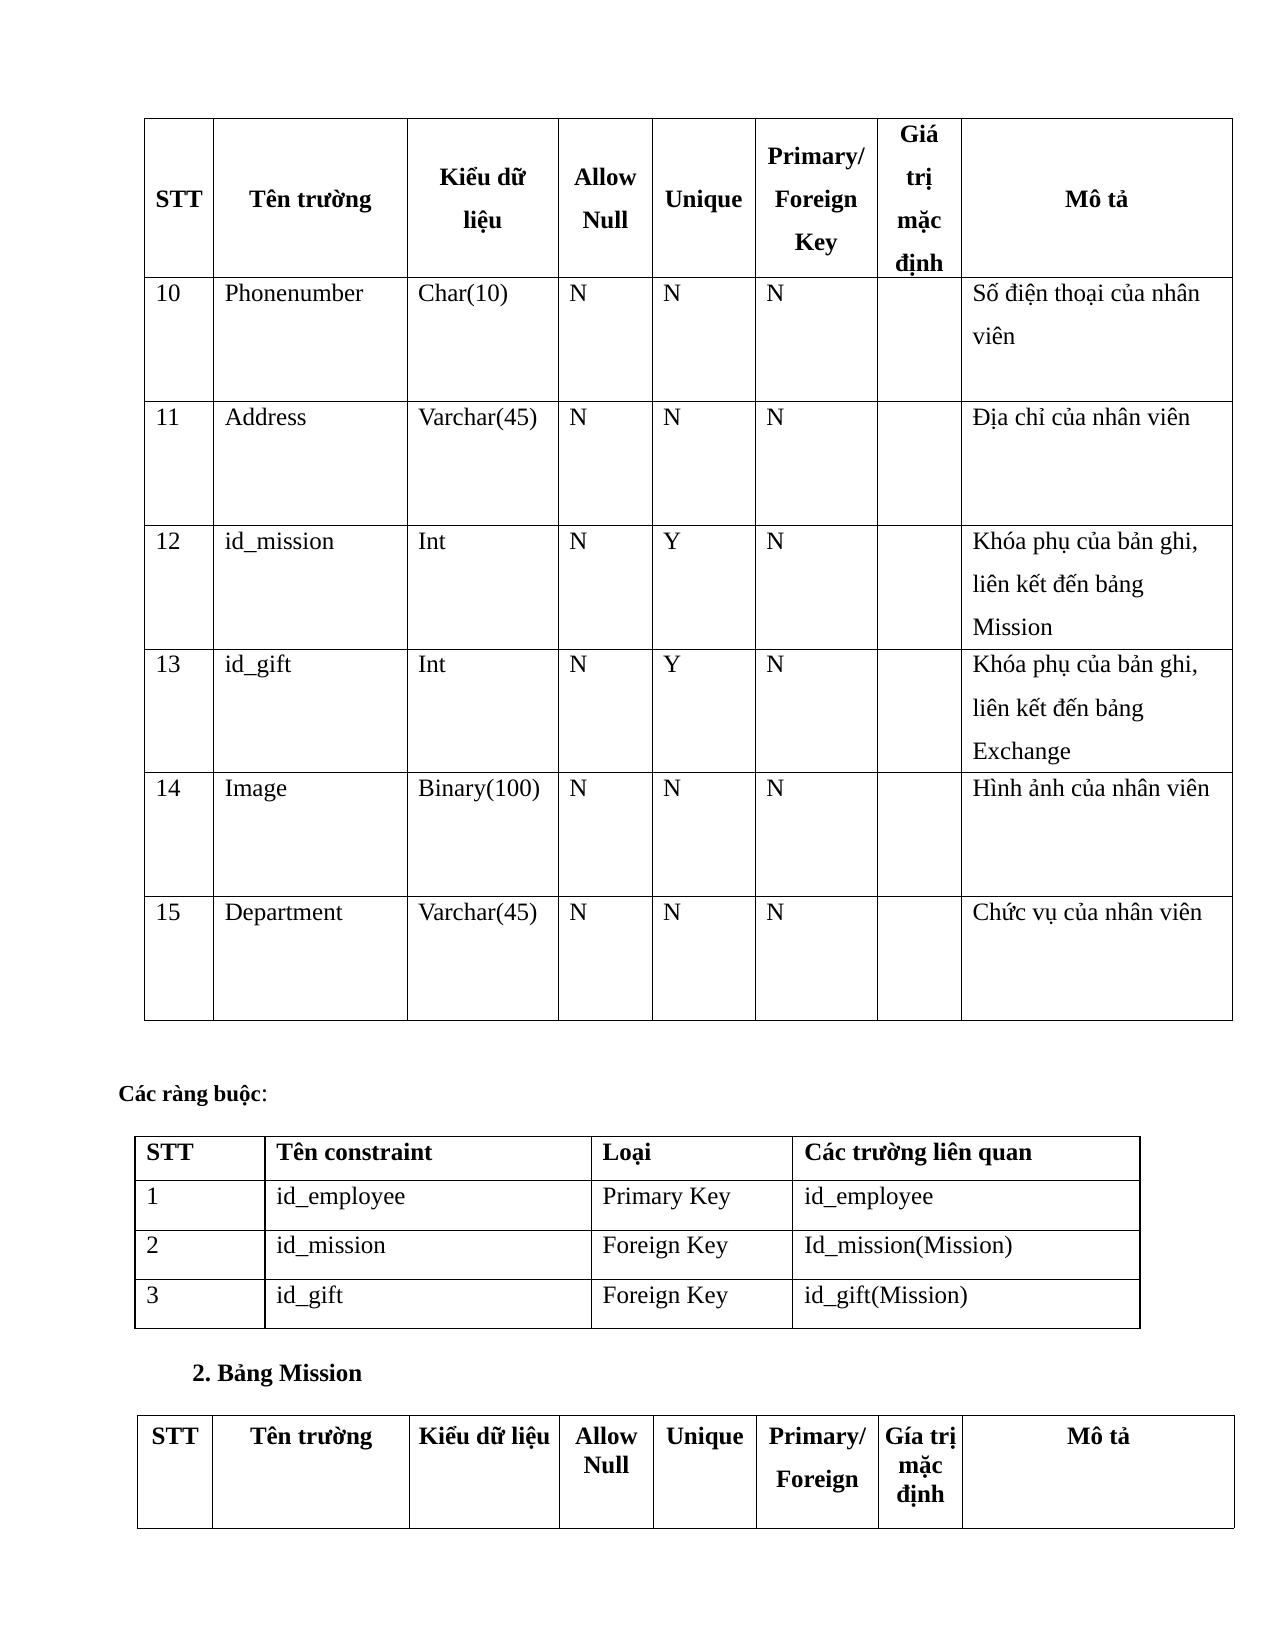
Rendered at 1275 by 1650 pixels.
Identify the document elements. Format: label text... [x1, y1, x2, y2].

table_header Tên trường [214, 119, 407, 277]
table_header Allow Null [560, 1416, 653, 1528]
table_cell 3 [136, 1280, 264, 1328]
table_cell Int [408, 650, 558, 772]
table_header Kiểu dữ liệu [410, 1416, 559, 1528]
table_header Loại [592, 1137, 792, 1180]
table_cell N [653, 773, 755, 896]
table_cell N [653, 278, 755, 401]
table_cell Binary(100) [408, 773, 558, 896]
table_cell id_mission [266, 1231, 591, 1279]
table_header Unique [653, 119, 755, 277]
table_cell N [559, 650, 652, 772]
table_cell [878, 278, 961, 401]
table_cell N [756, 402, 877, 525]
table_header Unique [654, 1416, 756, 1528]
table_cell Foreign Key [592, 1280, 792, 1328]
table_cell Address [214, 402, 407, 525]
table_header Primary/Foreign [757, 1416, 878, 1528]
table_header Các trường liên quan [793, 1137, 1139, 1180]
table_header Primary/Foreign Key [756, 119, 877, 277]
table_cell [878, 526, 961, 648]
table_cell Varchar(45) [408, 402, 558, 525]
table_cell Khóa phụ của bản ghi, liên kết đến bảng Exchange [962, 650, 1232, 772]
table_cell Image [214, 773, 407, 896]
table_cell Department [214, 897, 407, 1020]
table_header Mô tả [963, 1416, 1234, 1528]
table_header Gía trị mặc định [879, 1416, 962, 1528]
table_cell N [559, 278, 652, 401]
table_cell Phonenumber [214, 278, 407, 401]
table_cell Địa chỉ của nhân viên [962, 402, 1232, 525]
table_cell [878, 650, 961, 772]
table_cell Id_mission(Mission) [793, 1231, 1139, 1279]
table_cell Hình ảnh của nhân viên [962, 773, 1232, 896]
table_cell 15 [145, 897, 213, 1020]
table_cell N [559, 897, 652, 1020]
table_header Kiểu dữ liệu [408, 119, 558, 277]
table_cell Char(10) [408, 278, 558, 401]
table_cell [878, 773, 961, 896]
table_cell 12 [145, 526, 213, 648]
text 2. Bảng Mission [118, 1358, 1157, 1387]
table_cell [878, 402, 961, 525]
table_cell N [559, 773, 652, 896]
table_cell N [756, 897, 877, 1020]
table_cell id_employee [266, 1181, 591, 1229]
table_header STT [138, 1416, 212, 1528]
table_cell N [559, 402, 652, 525]
table_header STT [145, 119, 213, 277]
table_cell id_gift [266, 1280, 591, 1328]
table_cell N [756, 650, 877, 772]
table_header STT [136, 1137, 264, 1180]
table_header Giá trị mặc định [878, 119, 961, 277]
table_header Tên trường [213, 1416, 409, 1528]
table_cell Y [653, 650, 755, 772]
table_cell id_gift [214, 650, 407, 772]
table_cell Varchar(45) [408, 897, 558, 1020]
text Các ràng buộc: [118, 1078, 1157, 1107]
table_cell 14 [145, 773, 213, 896]
table_header Tên constraint [266, 1137, 591, 1180]
table_header Allow Null [559, 119, 652, 277]
table_cell 1 [136, 1181, 264, 1229]
table_cell id_mission [214, 526, 407, 648]
table_cell N [756, 278, 877, 401]
table_cell Int [408, 526, 558, 648]
table_cell [878, 897, 961, 1020]
table_cell Primary Key [592, 1181, 792, 1229]
table_cell 11 [145, 402, 213, 525]
table_cell N [653, 897, 755, 1020]
table_cell Số điện thoại của nhân viên [962, 278, 1232, 401]
table_cell 10 [145, 278, 213, 401]
table_cell Foreign Key [592, 1231, 792, 1279]
table_cell Chức vụ của nhân viên [962, 897, 1232, 1020]
table_cell N [756, 526, 877, 648]
table_cell id_employee [793, 1181, 1139, 1229]
table_cell Khóa phụ của bản ghi, liên kết đến bảng Mission [962, 526, 1232, 648]
table_cell N [559, 526, 652, 648]
table_header Mô tả [962, 119, 1232, 277]
table_cell 13 [145, 650, 213, 772]
table_cell 2 [136, 1231, 264, 1279]
table_cell id_gift(Mission) [793, 1280, 1139, 1328]
table_cell N [653, 402, 755, 525]
table_cell N [756, 773, 877, 896]
table_cell Y [653, 526, 755, 648]
